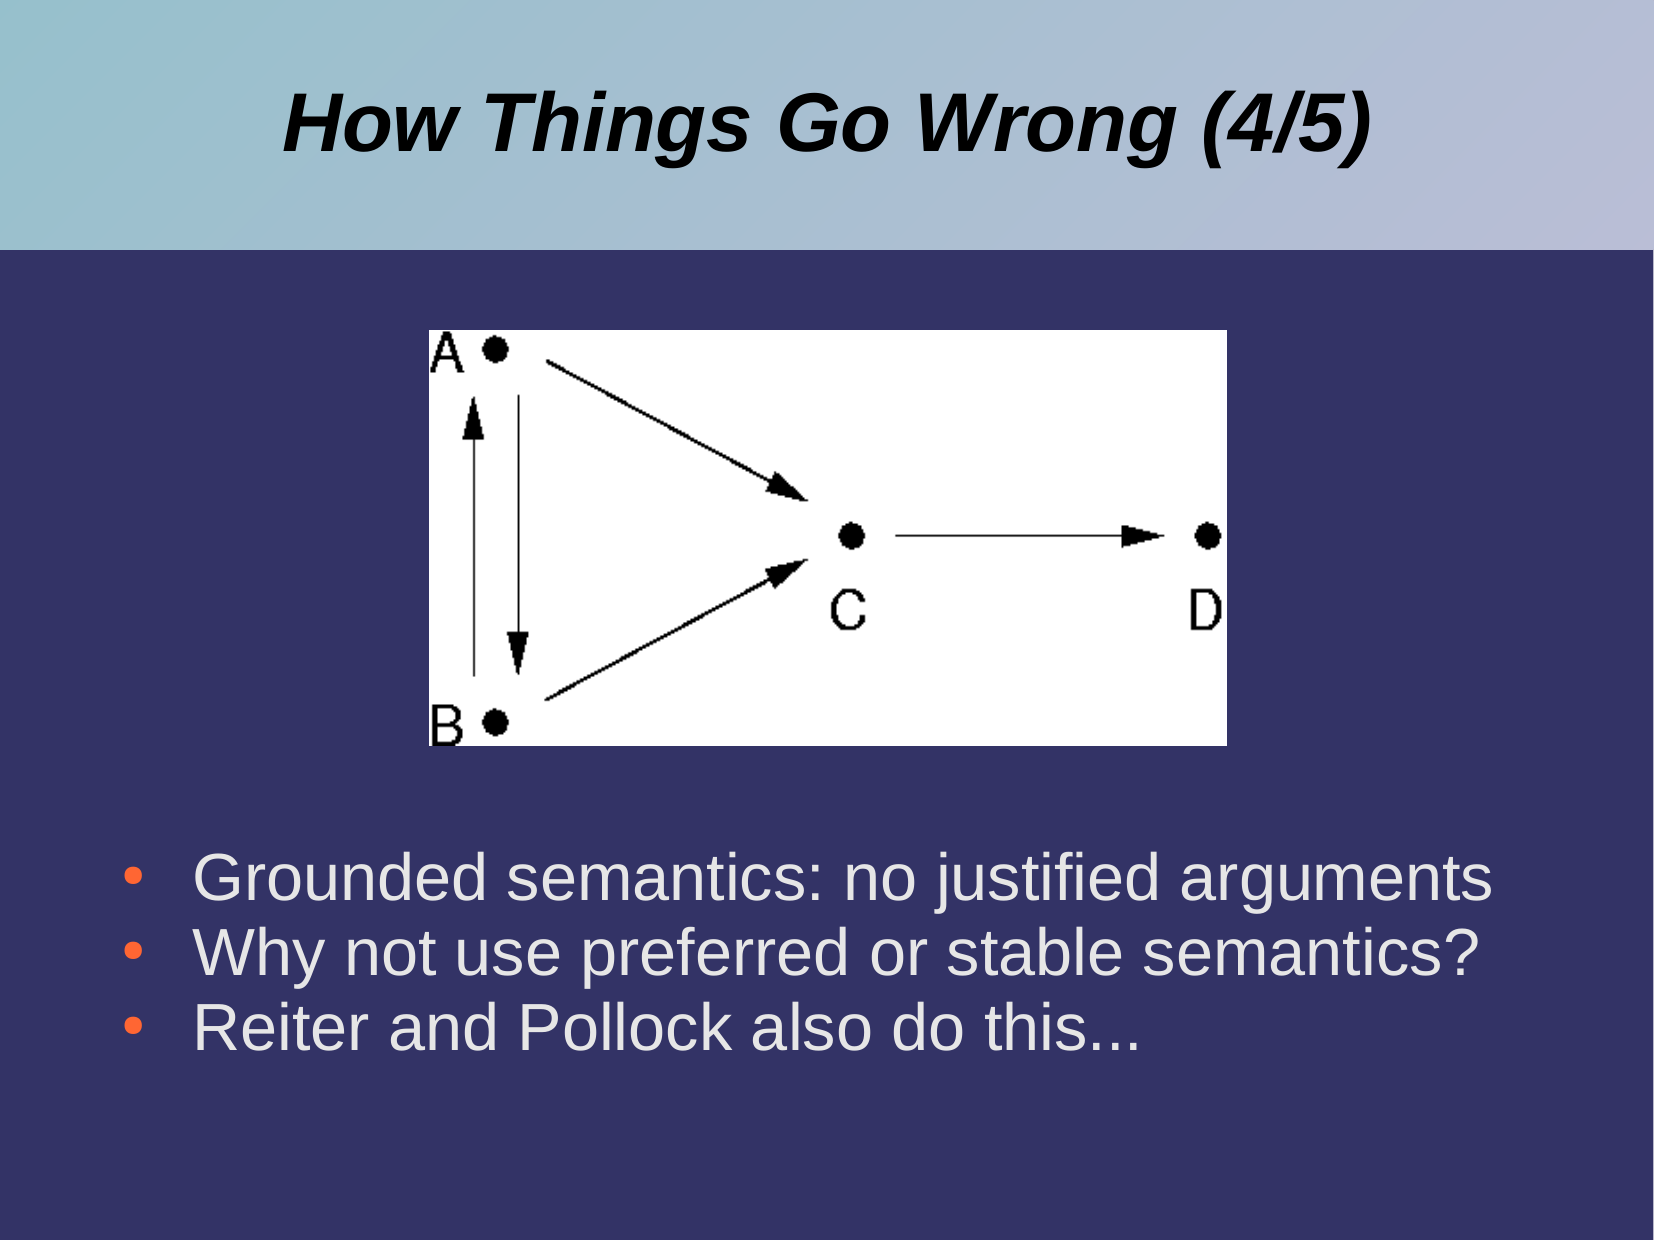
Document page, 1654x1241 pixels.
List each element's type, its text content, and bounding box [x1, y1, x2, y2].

title How Things Go Wrong (4/5) [121, 19, 1534, 227]
picture [429, 330, 1227, 746]
list Grounded semantics: no justified arguments Why not use preferred or stable semantics? Reiter and Pollock also do this... [109, 840, 1561, 1139]
